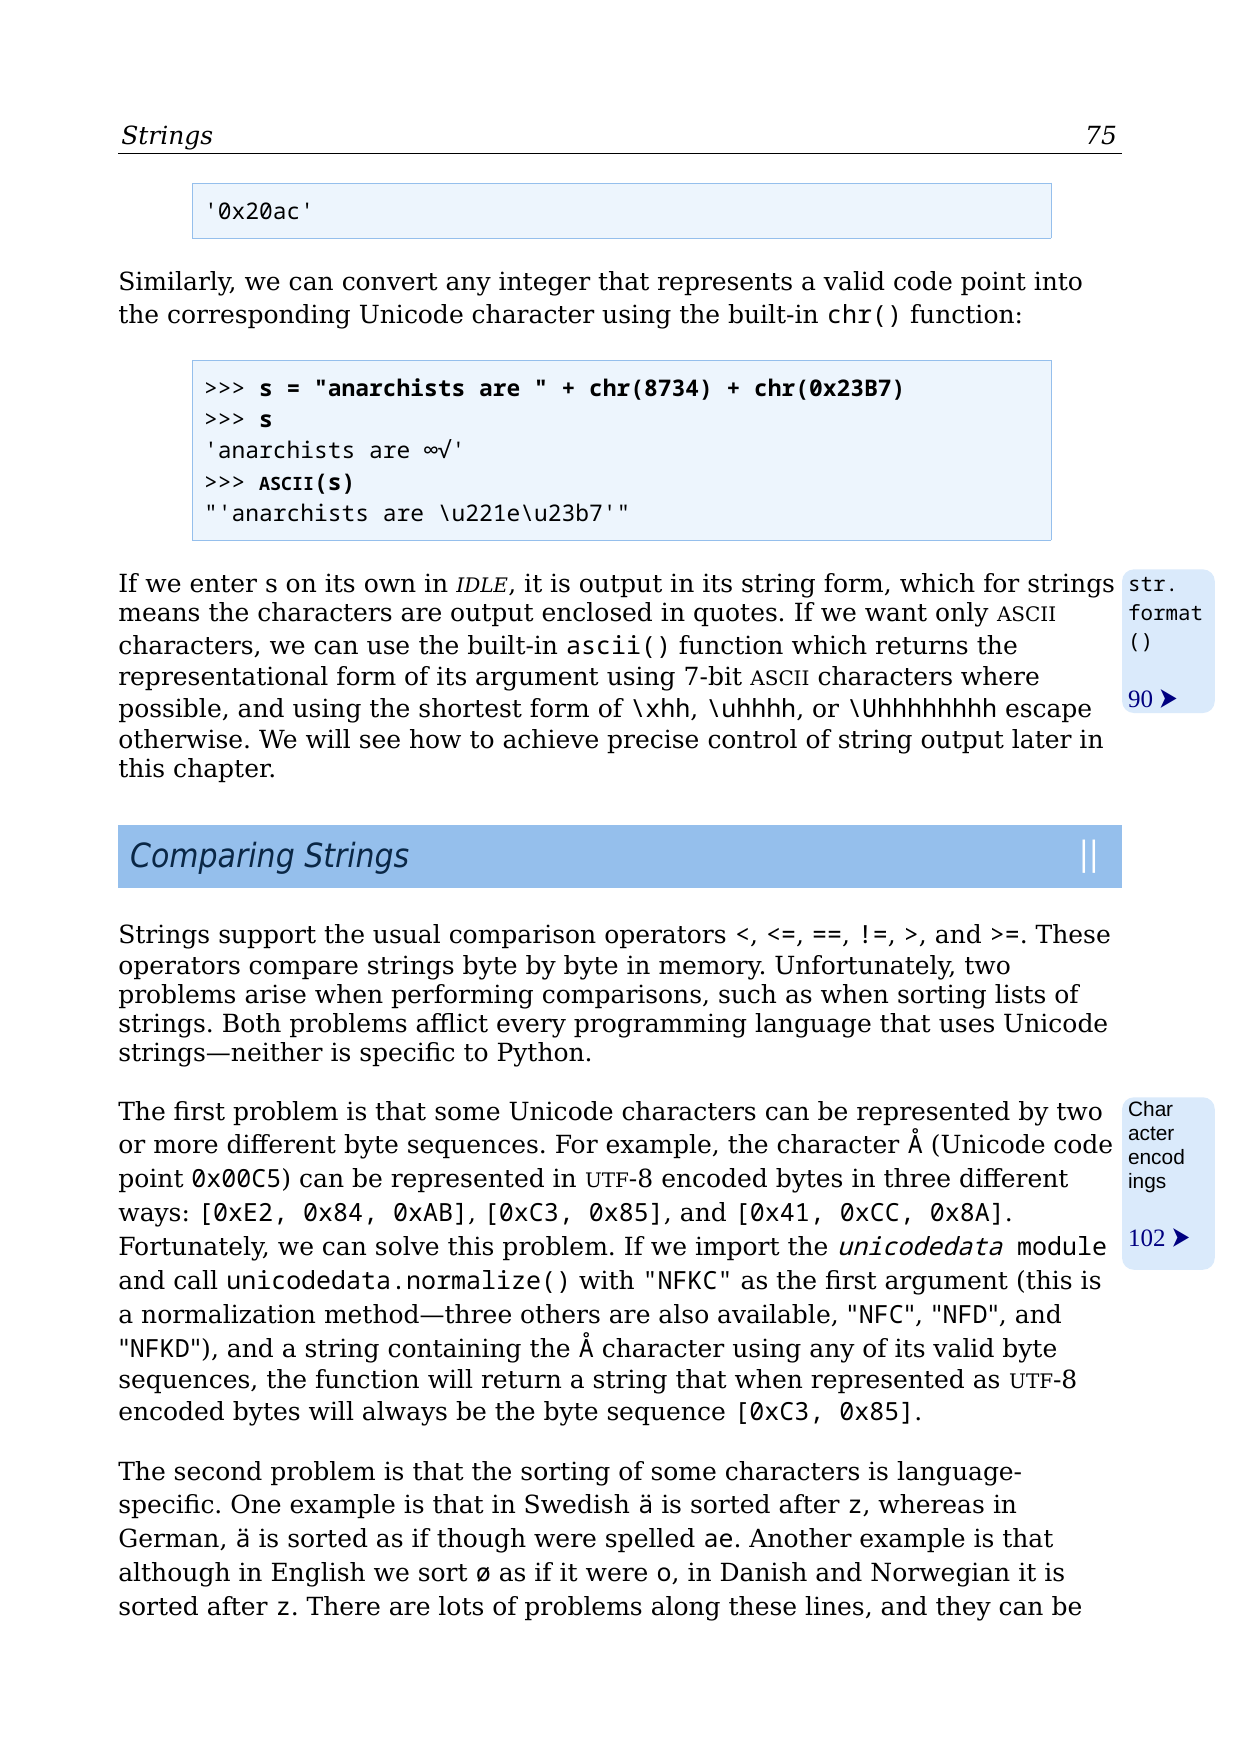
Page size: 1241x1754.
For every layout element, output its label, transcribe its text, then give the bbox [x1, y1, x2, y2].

text If we enter s on its own in idle, it is output in its string form, which for strings means the characters are output enclosed in quotes. If we want only ascii characters, we can use the built-in ascii() function which returns the representational form of its argument using 7-bit ascii characters where possible, and using the shortest form of \xhh, \uhhhh, or \Uhhhhhhhh escape otherwise. We will see how to achieve precise control of string output later in this chapter. [118, 569, 1122, 783]
text "'anarchists are \u221e\u23b7'" [193, 485, 1051, 540]
text Similarly, we can convert any integer that represents a valid code point into the corresponding Unicode character using the built-in chr() function: [118, 267, 1122, 330]
text >>> s [193, 391, 1051, 422]
text '0x20ac' [193, 184, 1051, 238]
text >>> ascii(s) [193, 454, 1051, 485]
text || [1063, 834, 1098, 873]
text The second problem is that the sorting of some characters is language-specific. One example is that in Swedish ä is sorted after z, whereas in German, ä is sorted as if though were spelled ae. Another example is that although in English we sort ø as if it were o, in Danish and Norwegian it is sorted after z. There are lots of problems along these lines, and they can be [118, 1458, 1122, 1623]
text >>> s = "anarchists are " + chr(8734) + chr(0x23B7) [193, 361, 1051, 391]
text The first problem is that some Unicode characters can be represented by two or more different byte sequences. For example, the character Å (Unicode code point 0x00C5) can be represented in utf-8 encoded bytes in three different ways: [0xE2, 0x84, 0xAB], [0xC3, 0x85], and [0x41, 0xCC, 0x8A]. Fortunately, we can solve this problem. If we import the unicodedata module and call unicodedata.normalize() with "NFKC" as the first argument (this is a normalization method—three others are also available, "NFC", "NFD", and "NFKD"), and a string containing the Å character using any of its valid byte sequences, the function will return a string that when represented as utf-8 encoded bytes will always be the byte sequence [0xC3, 0x85]. [118, 1097, 1122, 1428]
text 'anarchists are ∞√' [193, 422, 1051, 454]
subtitle Comparing Strings [118, 825, 1122, 888]
text Strings support the usual comparison operators <, <=, ==, !=, >, and >=. These operators compare strings byte by byte in memory. Unfortunately, two problems arise when performing comparisons, such as when sorting lists of strings. Both problems afflict every programming language that uses Unicode strings—neither is specific to Python. [118, 917, 1122, 1068]
